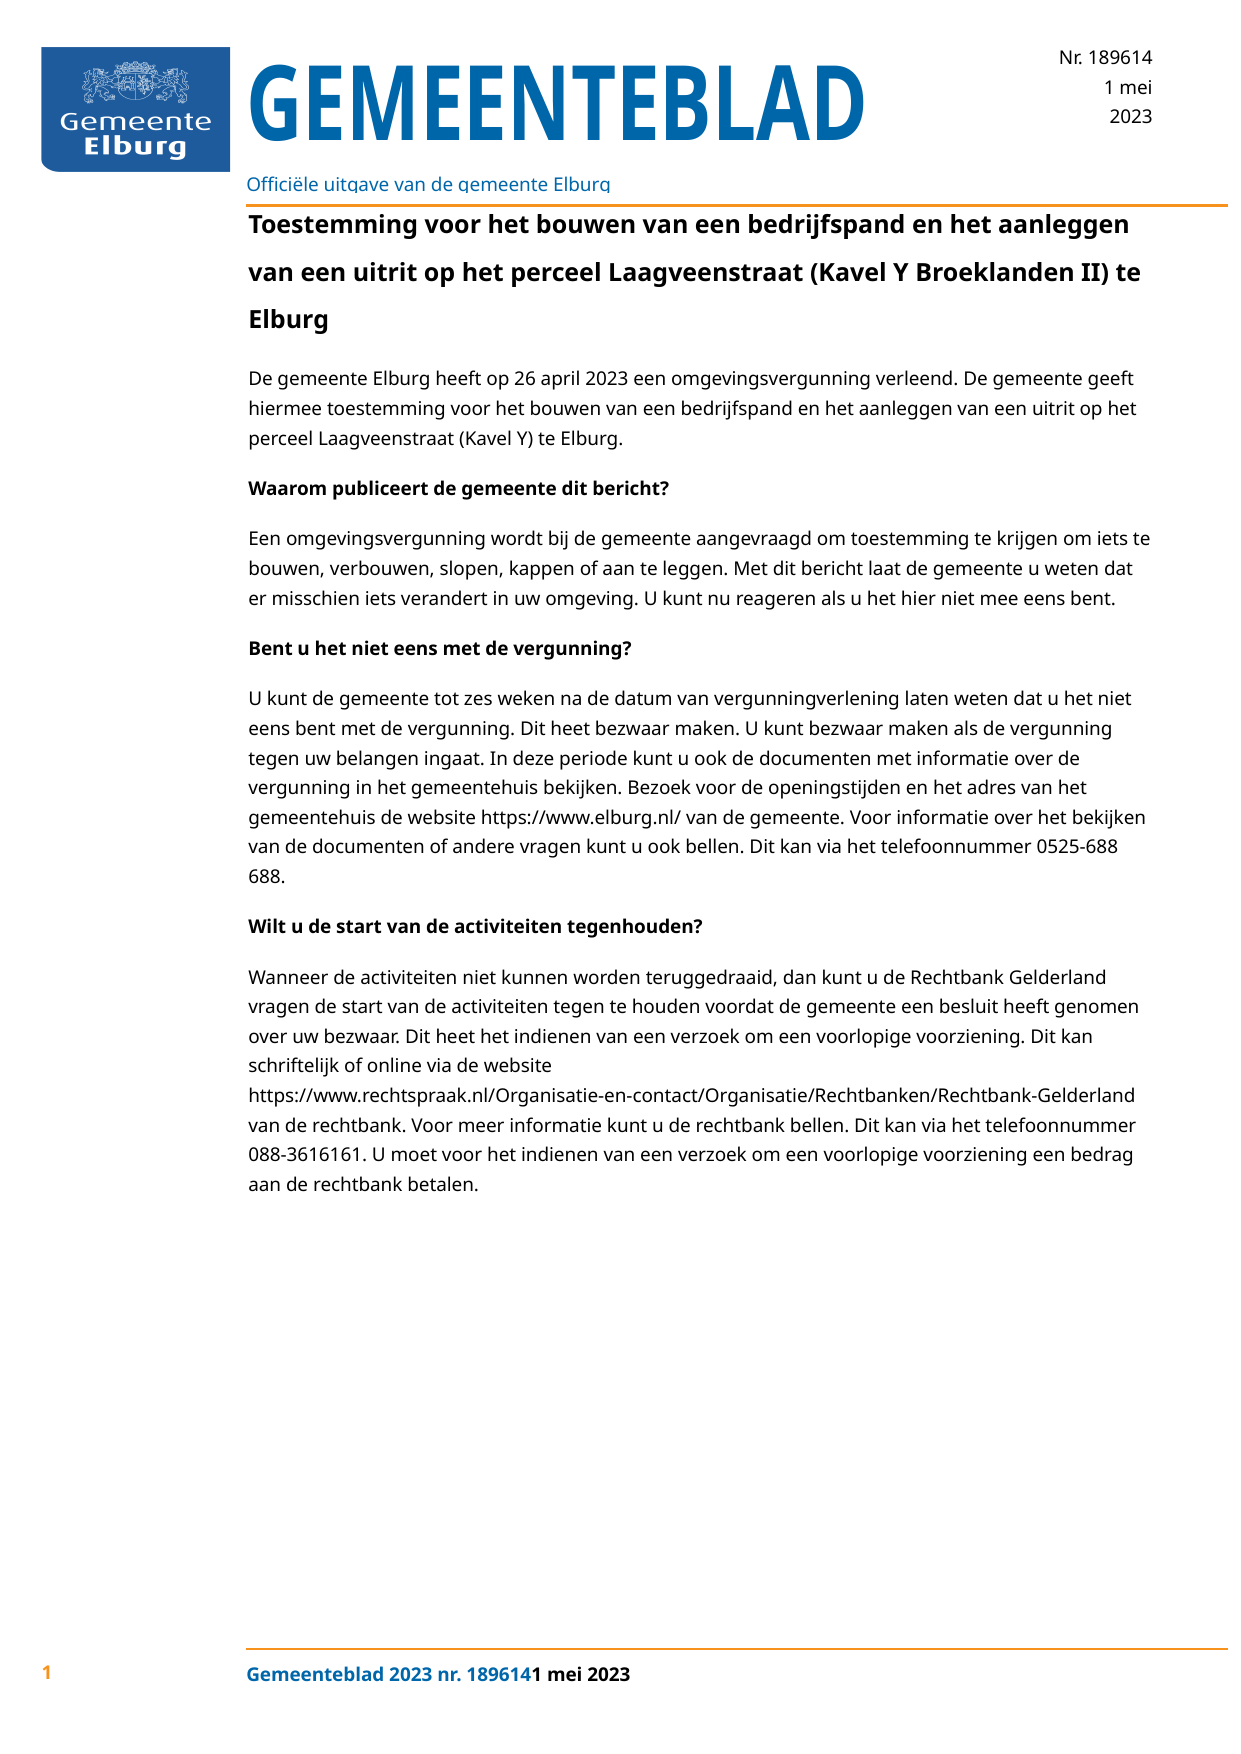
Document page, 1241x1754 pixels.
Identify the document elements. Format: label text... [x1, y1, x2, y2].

text Een omgevingsvergunning wordt bij de gemeente aangevraagd om toestemming te krijgen om iets te bouwen, verbouwen, slopen, kappen of aan te leggen. Met dit bericht laat de gemeente u weten dat er misschien iets verandert in uw omgeving. U kunt nu reageren als u het hier niet mee eens bent. [248, 526, 1152, 610]
text De gemeente Elburg heeft op 26 april 2023 een omgevingsvergunning verleend. De gemeente geeft hiermee toestemming voor het bouwen van een bedrijfspand en het aanleggen van een uitrit op het perceel Laagveenstraat (Kavel Y) te Elburg. [248, 366, 1152, 450]
text Wanneer de activiteiten niet kunnen worden teruggedraaid, dan kunt u de Rechtbank Gelderland vragen de start van de activiteiten tegen te houden voordat de gemeente een besluit heeft genomen over uw bezwaar. Dit heet het indienen van een verzoek om een voorlopige voorziening. Dit kan schriftelijk of online via de website https://www.rechtspraak.nl/Organisatie-en-contact/Organisatie/Rechtbanken/Rechtbank-Gelderland van de rechtbank. Voor meer informatie kunt u de rechtbank bellen. Dit kan via het telefoonnummer 088-3616161. U moet voor het indienen van een verzoek om een voorlopige voorziening een bedrag aan de rechtbank betalen. [248, 964, 1152, 1197]
text Waarom publiceert de gemeente dit bericht? [248, 475, 1152, 501]
text Toestemming voor het bouwen van een bedrijfspand en het aanleggen van een uitrit op het perceel Laagveenstraat (Kavel Y Broeklanden II) te Elburg [248, 207, 1152, 336]
text Bent u het niet eens met de vergunning? [248, 635, 1152, 661]
picture [41, 47, 231, 172]
text Wilt u de start van de activiteiten tegenhouden? [248, 913, 1152, 939]
text U kunt de gemeente tot zes weken na de datum van vergunningverlening laten weten dat u het niet eens bent met de vergunning. Dit heet bezwaar maken. U kunt bezwaar maken als de vergunning tegen uw belangen ingaat. In deze periode kunt u ook de documenten met informatie over de vergunning in het gemeentehuis bekijken. Bezoek voor de openingstijden en het adres van het gemeentehuis de website https://www.elburg.nl/ van de gemeente. Voor informatie over het bekijken van de documenten of andere vragen kunt u ook bellen. Dit kan via het telefoonnummer 0525-688 688. [248, 686, 1152, 889]
